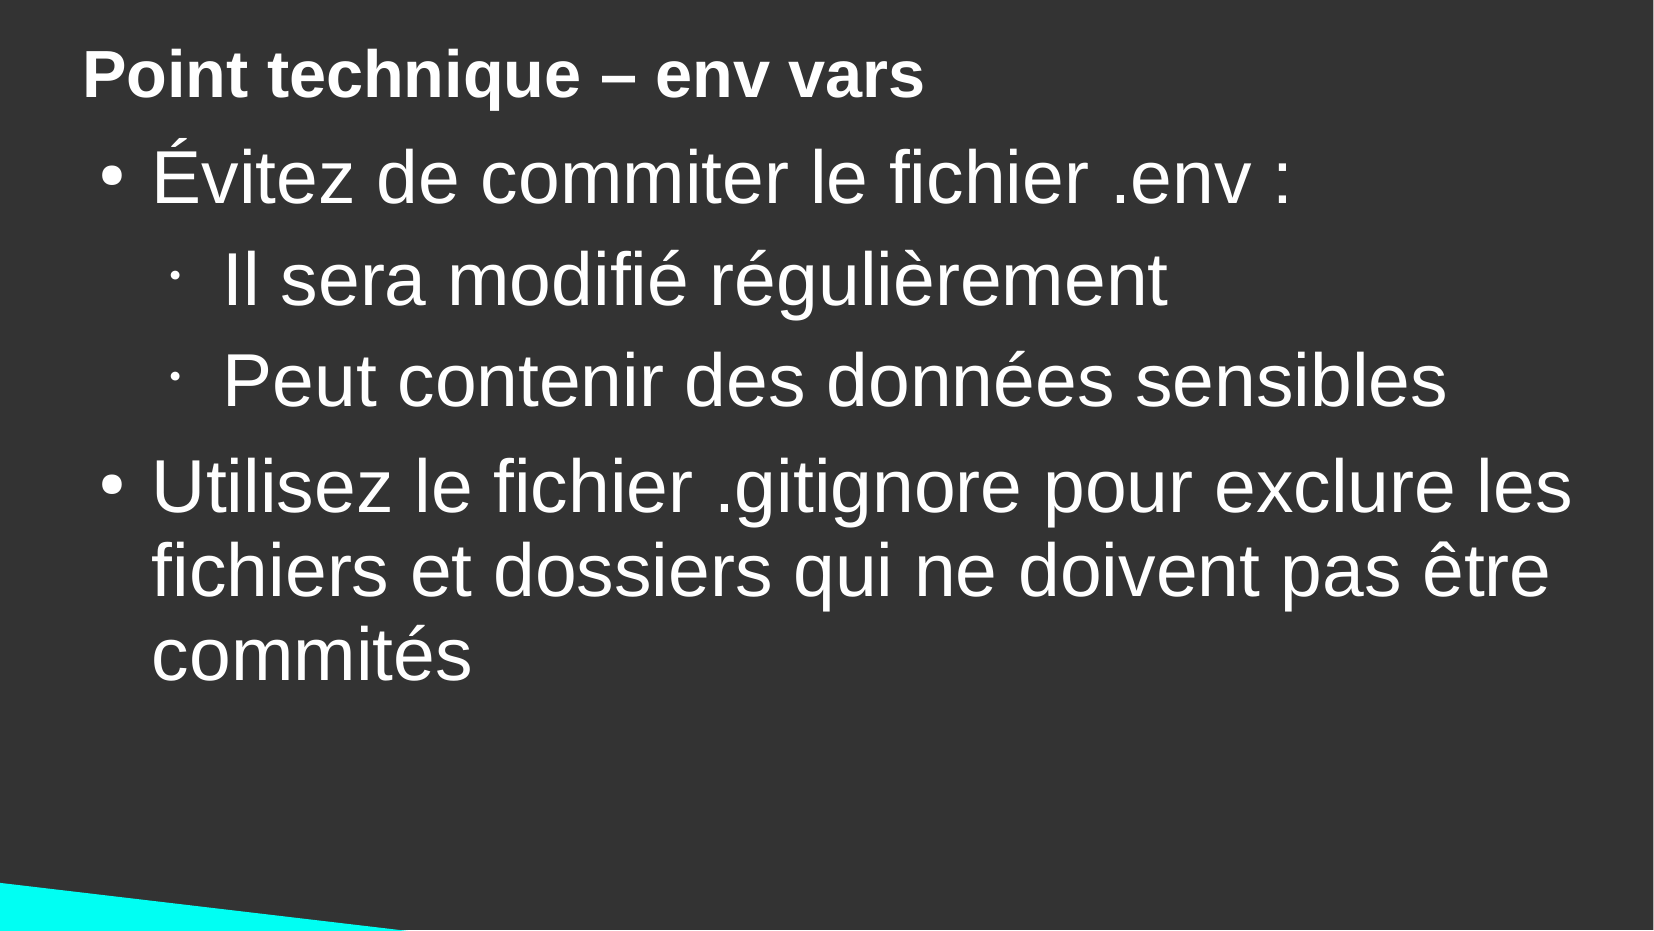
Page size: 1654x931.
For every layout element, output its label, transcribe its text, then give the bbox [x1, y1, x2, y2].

title Point technique – env vars [82, 37, 1571, 112]
text_box [0, 882, 409, 931]
list Évitez de commiter le fichier .env : Il sera modifié régulièrement Peut contenir des données sensibles Utilisez le fichier .gitignore pour exclure les fichiers et dossiers qui ne doivent pas être commités [80, 135, 1619, 768]
